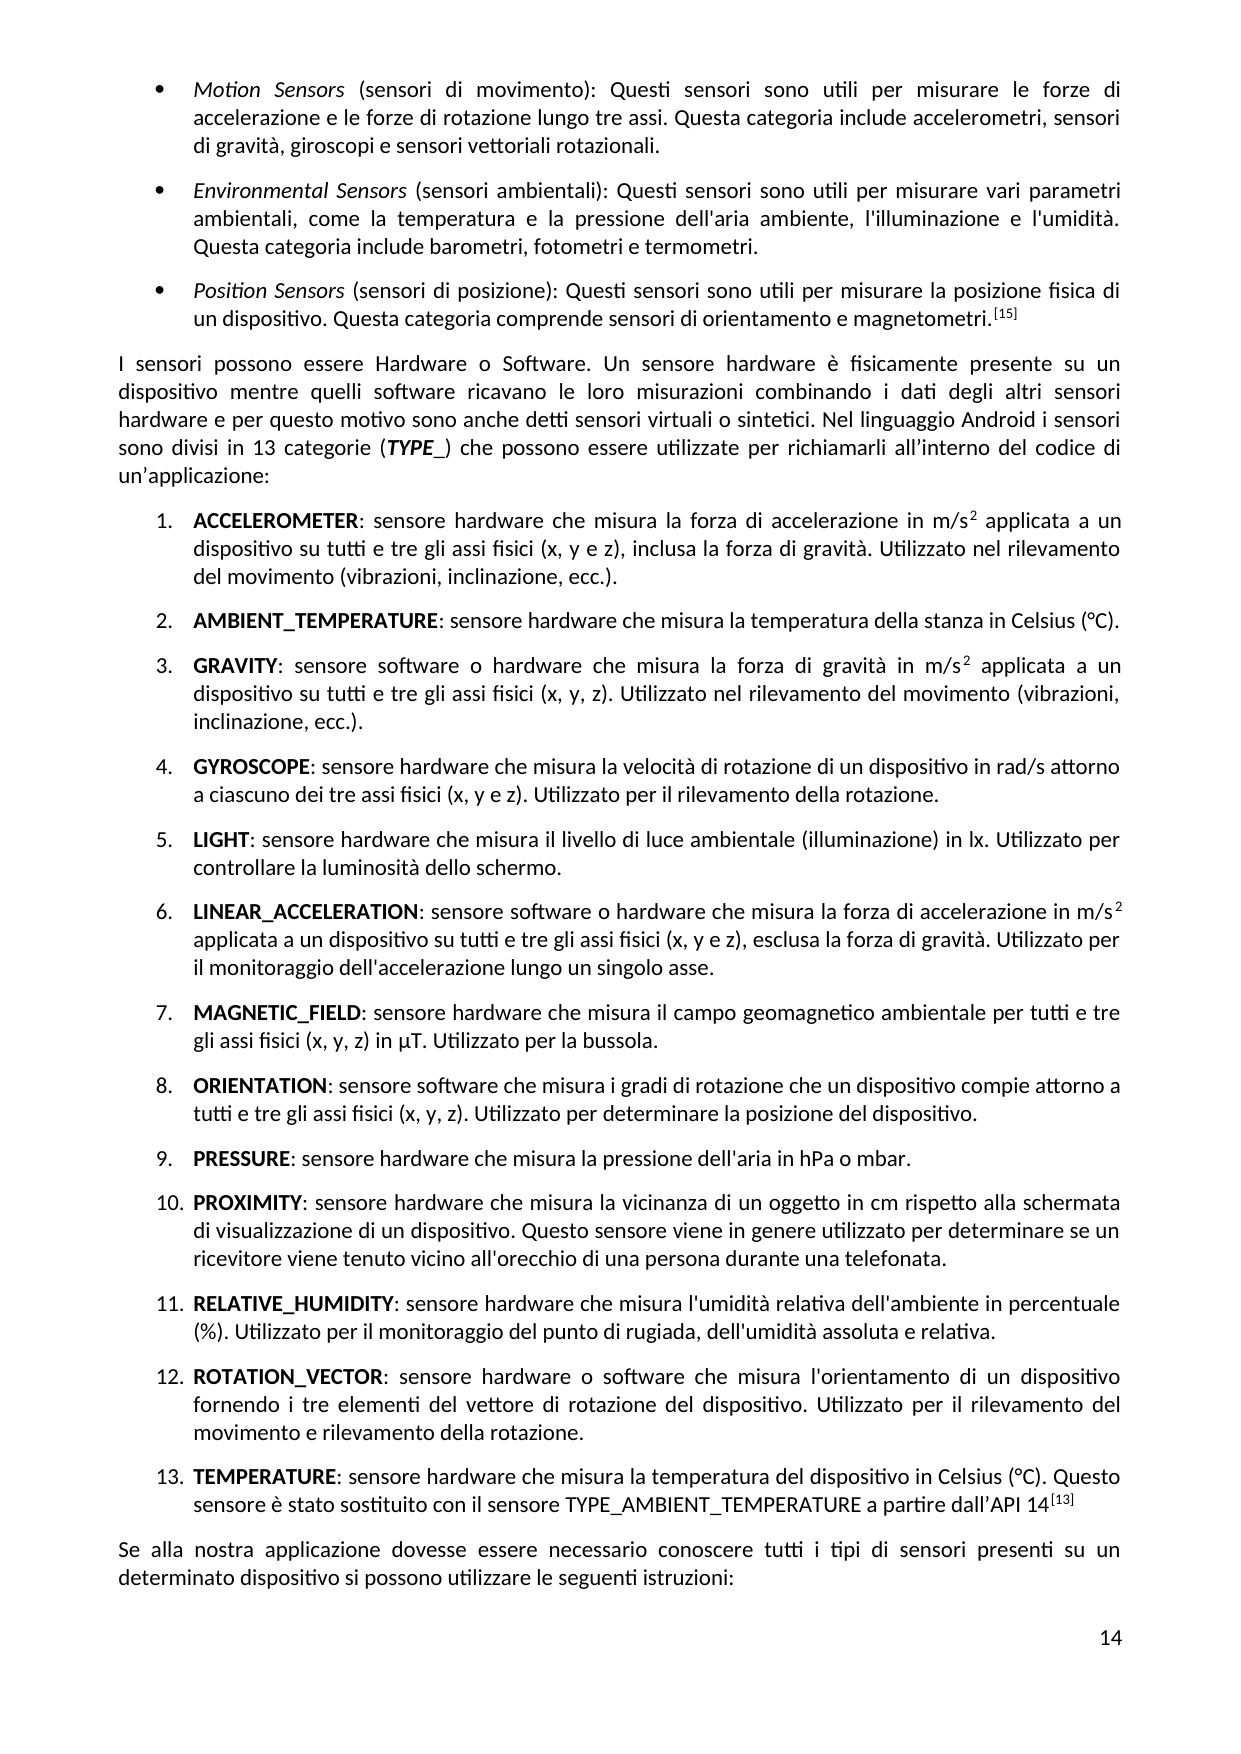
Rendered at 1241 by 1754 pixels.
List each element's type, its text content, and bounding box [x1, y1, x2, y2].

text Se alla nostra applicazione dovesse essere necessario conoscere tutti i tipi di sensori presenti su un determinato dispositivo si possono utilizzare le seguenti istruzioni: [118, 1535, 1122, 1591]
list ORIENTATION: sensore software che misura i gradi di rotazione che un dispositivo compie attorno a tutti e tre gli assi fisici (x, y, z). Utilizzato per determinare la posizione del dispositivo. [156, 1071, 1122, 1127]
list MAGNETIC_FIELD: sensore hardware che misura il campo geomagnetico ambientale per tutti e tre gli assi fisici (x, y, z) in μT. Utilizzato per la bussola. [156, 998, 1122, 1054]
text I sensori possono essere Hardware o Software. Un sensore hardware è fisicamente presente su un dispositivo mentre quelli software ricavano le loro misurazioni combinando i dati degli altri sensori hardware e per questo motivo sono anche detti sensori virtuali o sintetici. Nel linguaggio Android i sensori sono divisi in 13 categorie (TYPE_) che possono essere utilizzate per richiamarli all’interno del codice di un’applicazione: [118, 349, 1122, 489]
list TEMPERATURE: sensore hardware che misura la temperatura del dispositivo in Celsius (°C). Questo sensore è stato sostituito con il sensore TYPE_AMBIENT_TEMPERATURE a partire dall’API 14[13] [156, 1462, 1122, 1518]
list PRESSURE: sensore hardware che misura la pressione dell'aria in hPa o mbar. [156, 1144, 1122, 1172]
list Environmental Sensors (sensori ambientali): Questi sensori sono utili per misurare vari parametri ambientali, come la temperatura e la pressione dell'aria ambiente, l'illuminazione e l'umidità. Questa categoria include barometri, fotometri e termometri. [156, 176, 1122, 260]
list AMBIENT_TEMPERATURE: sensore hardware che misura la temperatura della stanza in Celsius (°C). [156, 607, 1122, 635]
list PROXIMITY: sensore hardware che misura la vicinanza di un oggetto in cm rispetto alla schermata di visualizzazione di un dispositivo. Questo sensore viene in genere utilizzato per determinare se un ricevitore viene tenuto vicino all'orecchio di una persona durante una telefonata. [156, 1188, 1122, 1272]
list ACCELEROMETER: sensore hardware che misura la forza di accelerazione in m/s2 applicata a un dispositivo su tutti e tre gli assi fisici (x, y e z), inclusa la forza di gravità. Utilizzato nel rilevamento del movimento (vibrazioni, inclinazione, ecc.). [156, 506, 1122, 590]
list Position Sensors (sensori di posizione): Questi sensori sono utili per misurare la posizione fisica di un dispositivo. Questa categoria comprende sensori di orientamento e magnetometri.[15] [156, 276, 1122, 332]
list GRAVITY: sensore software o hardware che misura la forza di gravità in m/s2 applicata a un dispositivo su tutti e tre gli assi fisici (x, y, z). Utilizzato nel rilevamento del movimento (vibrazioni, inclinazione, ecc.). [156, 651, 1122, 735]
list GYROSCOPE: sensore hardware che misura la velocità di rotazione di un dispositivo in rad/s attorno a ciascuno dei tre assi fisici (x, y e z). Utilizzato per il rilevamento della rotazione. [156, 752, 1122, 808]
list ROTATION_VECTOR: sensore hardware o software che misura l'orientamento di un dispositivo fornendo i tre elementi del vettore di rotazione del dispositivo. Utilizzato per il rilevamento del movimento e rilevamento della rotazione. [156, 1362, 1122, 1446]
list LIGHT: sensore hardware che misura il livello di luce ambientale (illuminazione) in lx. Utilizzato per controllare la luminosità dello schermo. [156, 825, 1122, 881]
list RELATIVE_HUMIDITY: sensore hardware che misura l'umidità relativa dell'ambiente in percentuale (%). Utilizzato per il monitoraggio del punto di rugiada, dell'umidità assoluta e relativa. [156, 1289, 1122, 1345]
list Motion Sensors (sensori di movimento): Questi sensori sono utili per misurare le forze di accelerazione e le forze di rotazione lungo tre assi. Questa categoria include accelerometri, sensori di gravità, giroscopi e sensori vettoriali rotazionali. [156, 75, 1122, 159]
list LINEAR_ACCELERATION: sensore software o hardware che misura la forza di accelerazione in m/s2 applicata a un dispositivo su tutti e tre gli assi fisici (x, y e z), esclusa la forza di gravità. Utilizzato per il monitoraggio dell'accelerazione lungo un singolo asse. [156, 897, 1122, 982]
